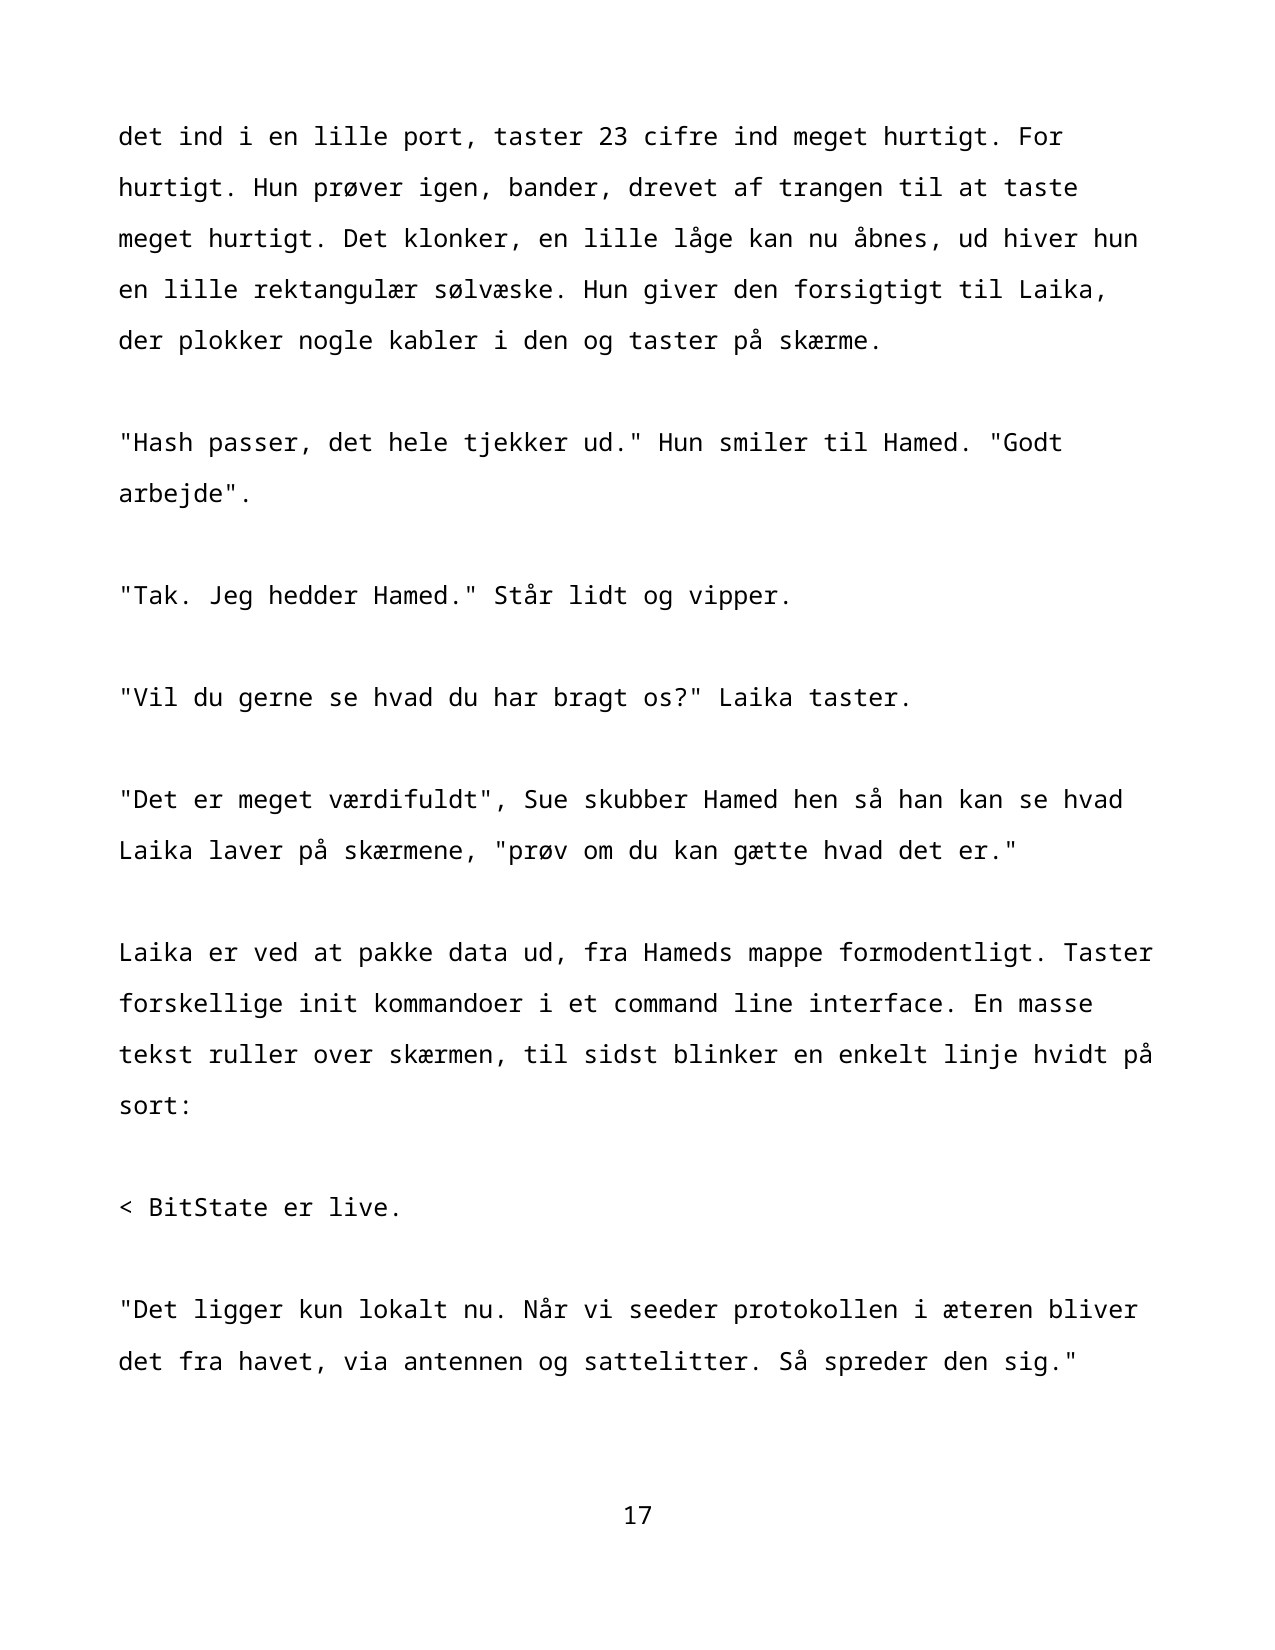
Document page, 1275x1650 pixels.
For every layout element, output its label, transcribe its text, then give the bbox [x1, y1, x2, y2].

text "Vil du gerne se hvad du har bragt os?" Laika taster. [118, 679, 1157, 714]
text det ind i en lille port, taster 23 cifre ind meget hurtigt. For hurtigt. Hun prøver igen, bander, drevet af trangen til at taste meget hurtigt. Det klonker, en lille låge kan nu åbnes, ud hiver hun en lille rektangulær sølvæske. Hun giver den forsigtigt til Laika, der plokker nogle kabler i den og taster på skærme. [118, 118, 1157, 356]
text "Hash passer, det hele tjekker ud." Hun smiler til Hamed. "Godt arbejde". [118, 424, 1157, 509]
text "Det er meget værdifuldt", Sue skubber Hamed hen så han kan se hvad Laika laver på skærmene, "prøv om du kan gætte hvad det er." [118, 782, 1157, 867]
text "Det ligger kun lokalt nu. Når vi seeder protokollen i æteren bliver det fra havet, via antennen og sattelitter. Så spreder den sig." [118, 1292, 1157, 1377]
text < BitState er live. [118, 1190, 1157, 1224]
text "Tak. Jeg hedder Hamed." Står lidt og vipper. [118, 577, 1157, 612]
text Laika er ved at pakke data ud, fra Hameds mappe formodentligt. Taster forskellige init kommandoer i et command line interface. En masse tekst ruller over skærmen, til sidst blinker en enkelt linje hvidt på sort: [118, 935, 1157, 1122]
